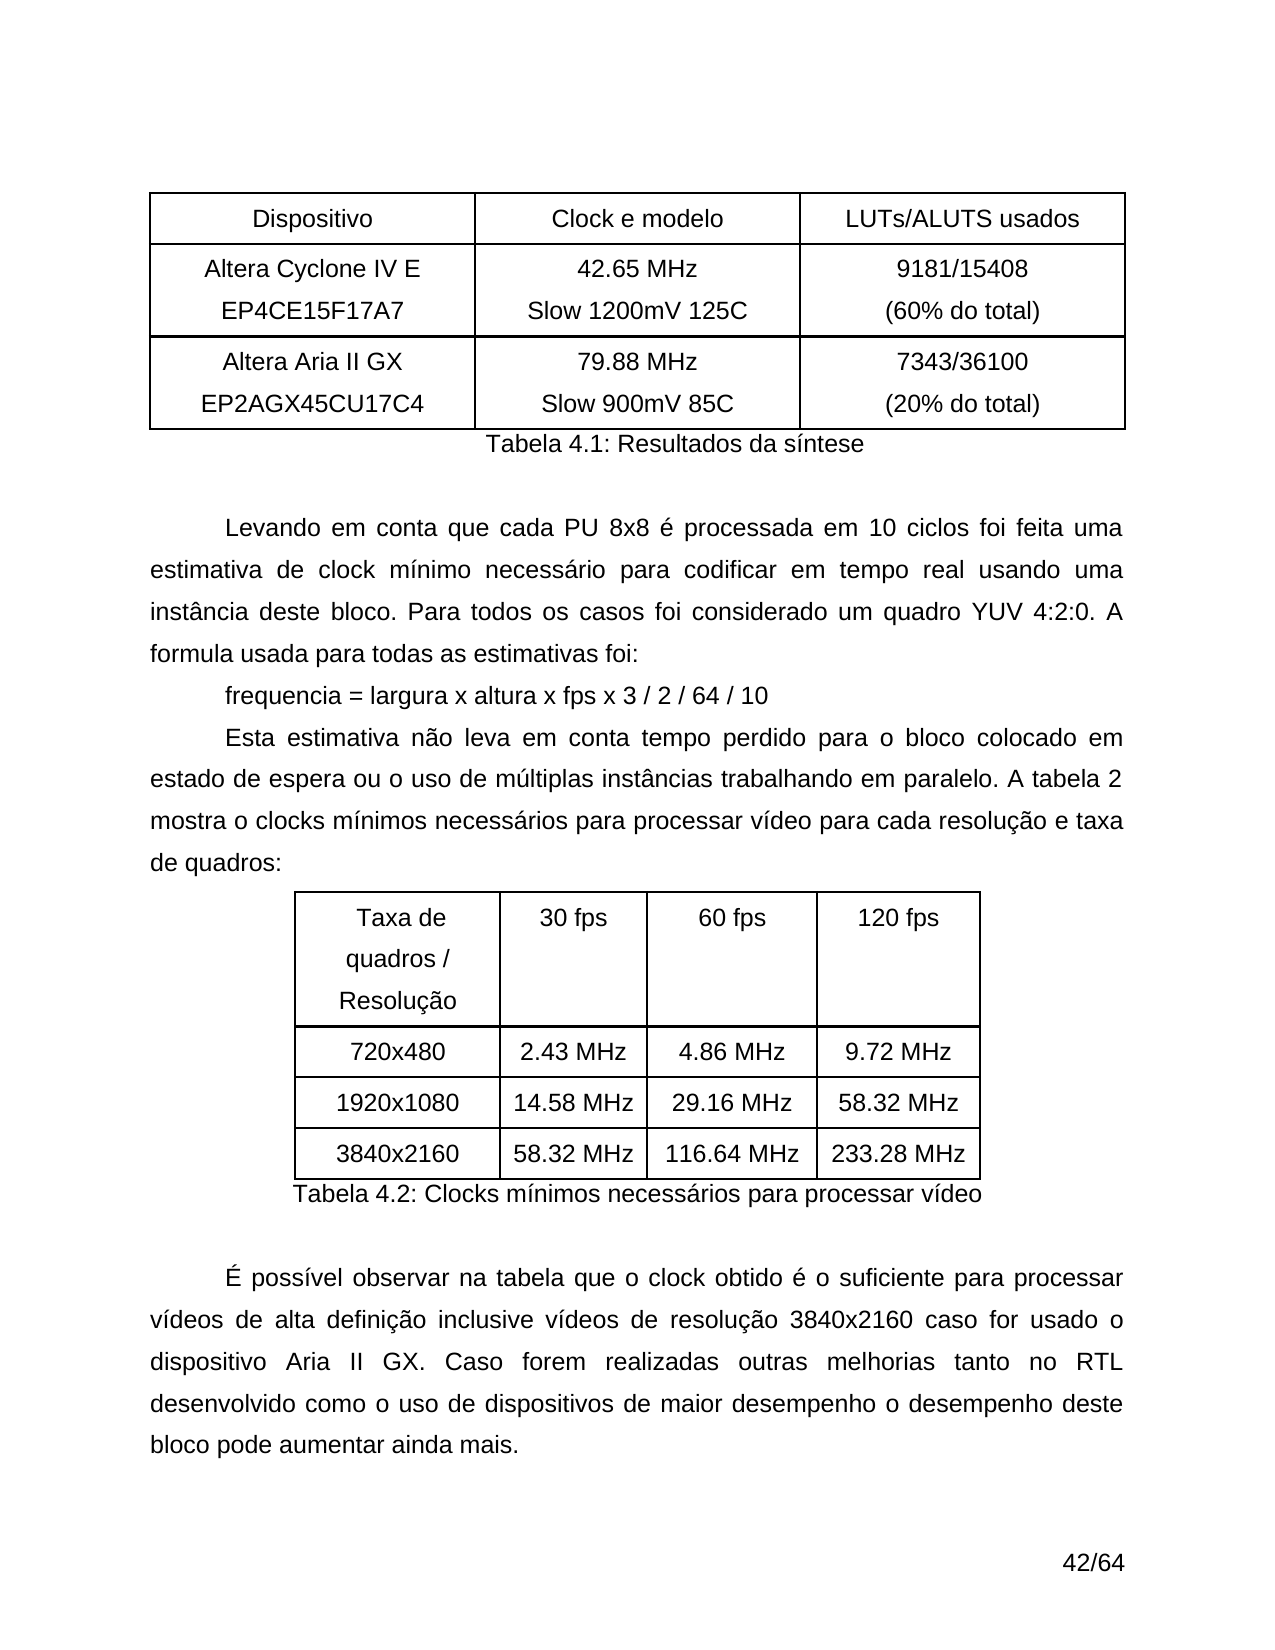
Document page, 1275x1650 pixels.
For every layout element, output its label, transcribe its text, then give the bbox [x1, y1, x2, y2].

table_header Taxa de quadros / Resolução [296, 893, 499, 1025]
table_cell Altera Aria II GX EP2AGX45CU17C4 [151, 338, 474, 428]
table_cell 58.32 MHz [501, 1129, 646, 1178]
table_cell 14.58 MHz [501, 1078, 646, 1127]
table_header 60 fps [648, 893, 816, 1025]
text Tabela 4.1: Resultados da síntese [150, 430, 1125, 458]
table_cell 116.64 MHz [648, 1129, 816, 1178]
text Tabela 4.2: Clocks mínimos necessários para processar vídeo [150, 1180, 1125, 1208]
table_cell Altera Cyclone IV E EP4CE15F17A7 [151, 245, 474, 335]
text Levando em conta que cada PU 8x8 é processada em 10 ciclos foi feita uma estimativa de clock mínimo necessário para codificar em tempo real usando uma instância deste bloco. Para todos os casos foi considerado um quadro YUV 4:2:0. A formula usada para todas as estimativas foi: [150, 514, 1125, 667]
table_cell 720x480 [296, 1028, 499, 1076]
table_cell 3840x2160 [296, 1129, 499, 1178]
table_cell 58.32 MHz [818, 1078, 979, 1127]
table_header 120 fps [818, 893, 979, 1025]
table_header 30 fps [501, 893, 646, 1025]
table_header Dispositivo [151, 194, 474, 243]
text Esta estimativa não leva em conta tempo perdido para o bloco colocado em estado de espera ou o uso de múltiplas instâncias trabalhando em paralelo. A tabela 2 mostra o clocks mínimos necessários para processar vídeo para cada resolução e taxa de quadros: [150, 723, 1125, 877]
table_cell 7343/36100 (20% do total) [801, 338, 1124, 428]
table_header LUTs/ALUTS usados [801, 194, 1124, 243]
table_cell 9181/15408 (60% do total) [801, 245, 1124, 335]
table_cell 29.16 MHz [648, 1078, 816, 1127]
table_cell 2.43 MHz [501, 1028, 646, 1076]
text É possível observar na tabela que o clock obtido é o suficiente para processar vídeos de alta definição inclusive vídeos de resolução 3840x2160 caso for usado o dispositivo Aria II GX. Caso forem realizadas outras melhorias tanto no RTL desenvolvido como o uso de dispositivos de maior desempenho o desempenho deste bloco pode aumentar ainda mais. [150, 1264, 1125, 1459]
table_cell 79.88 MHz Slow 900mV 85C [476, 338, 799, 428]
text frequencia = largura x altura x fps x 3 / 2 / 64 / 10 [150, 681, 1125, 709]
table_cell 1920x1080 [296, 1078, 499, 1127]
table_cell 9.72 MHz [818, 1028, 979, 1076]
table_cell 42.65 MHz Slow 1200mV 125C [476, 245, 799, 335]
table_cell 233.28 MHz [818, 1129, 979, 1178]
table_header Clock e modelo [476, 194, 799, 243]
table_cell 4.86 MHz [648, 1028, 816, 1076]
